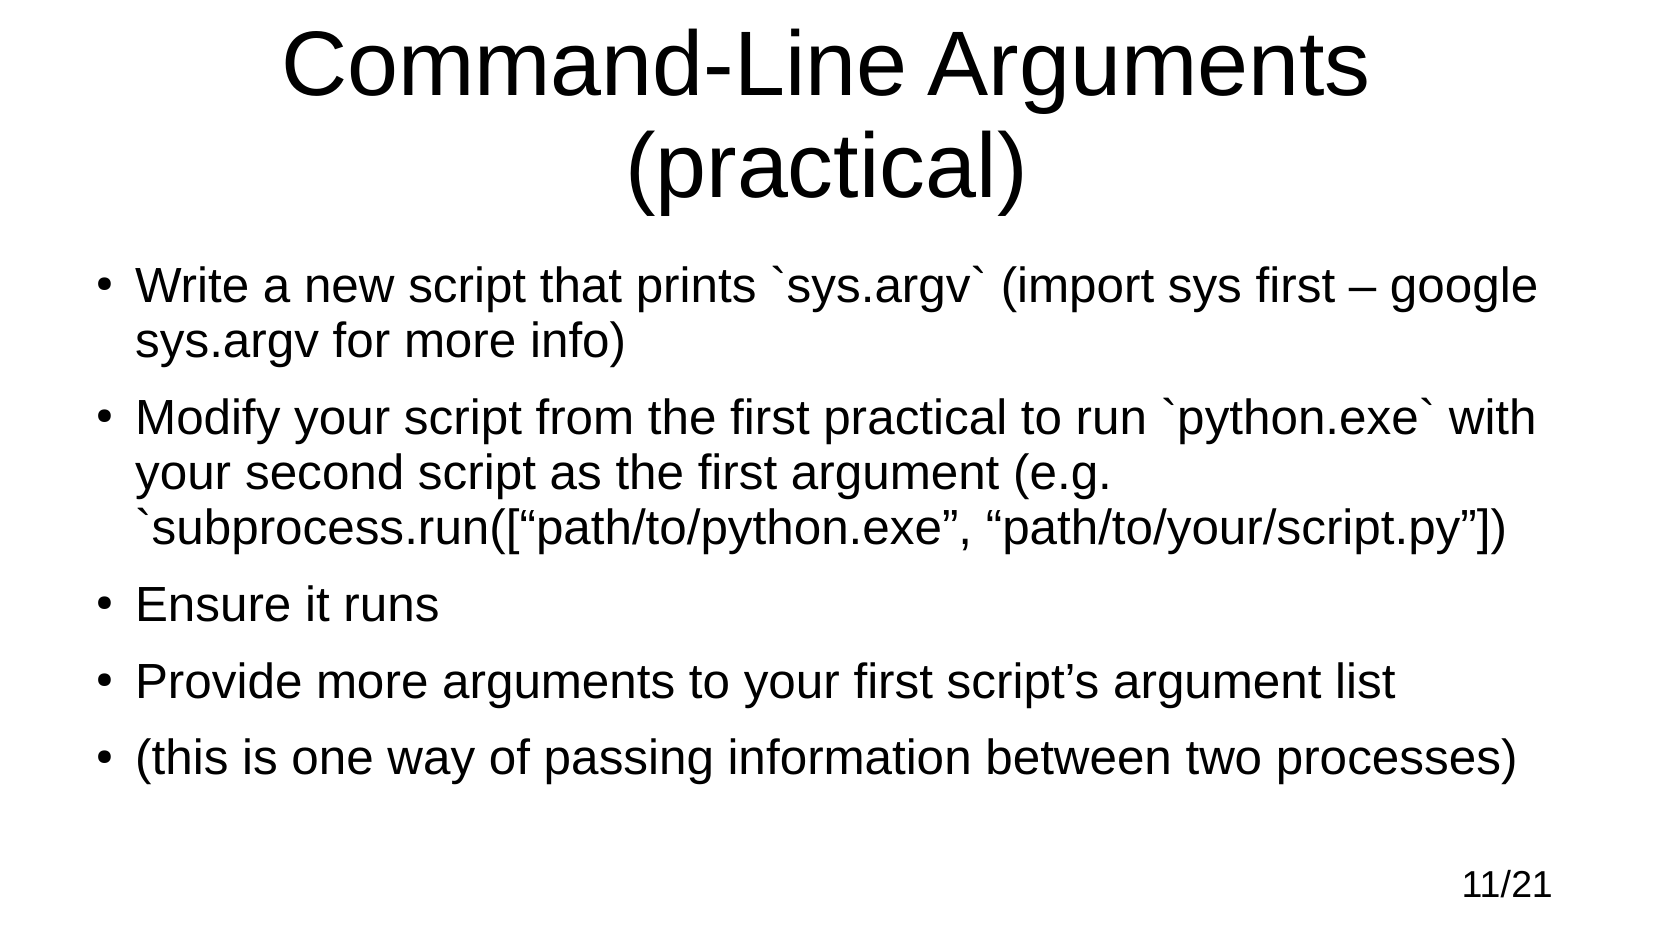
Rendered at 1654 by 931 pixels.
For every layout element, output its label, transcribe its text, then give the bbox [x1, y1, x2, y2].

list Write a new script that prints `sys.argv` (import sys first – google sys.argv for more info) Modify your script from the first practical to run `python.exe` with your second script as the first argument (e.g. `subprocess.run([“path/to/python.exe”, “path/to/your/script.py”]) Ensure it runs Provide more arguments to your first script’s argument list (this is one way of passing information between two processes) [82, 257, 1571, 798]
title Command-Line Arguments (practical) [82, 12, 1571, 218]
text_box <number>/21 [1446, 856, 1625, 931]
